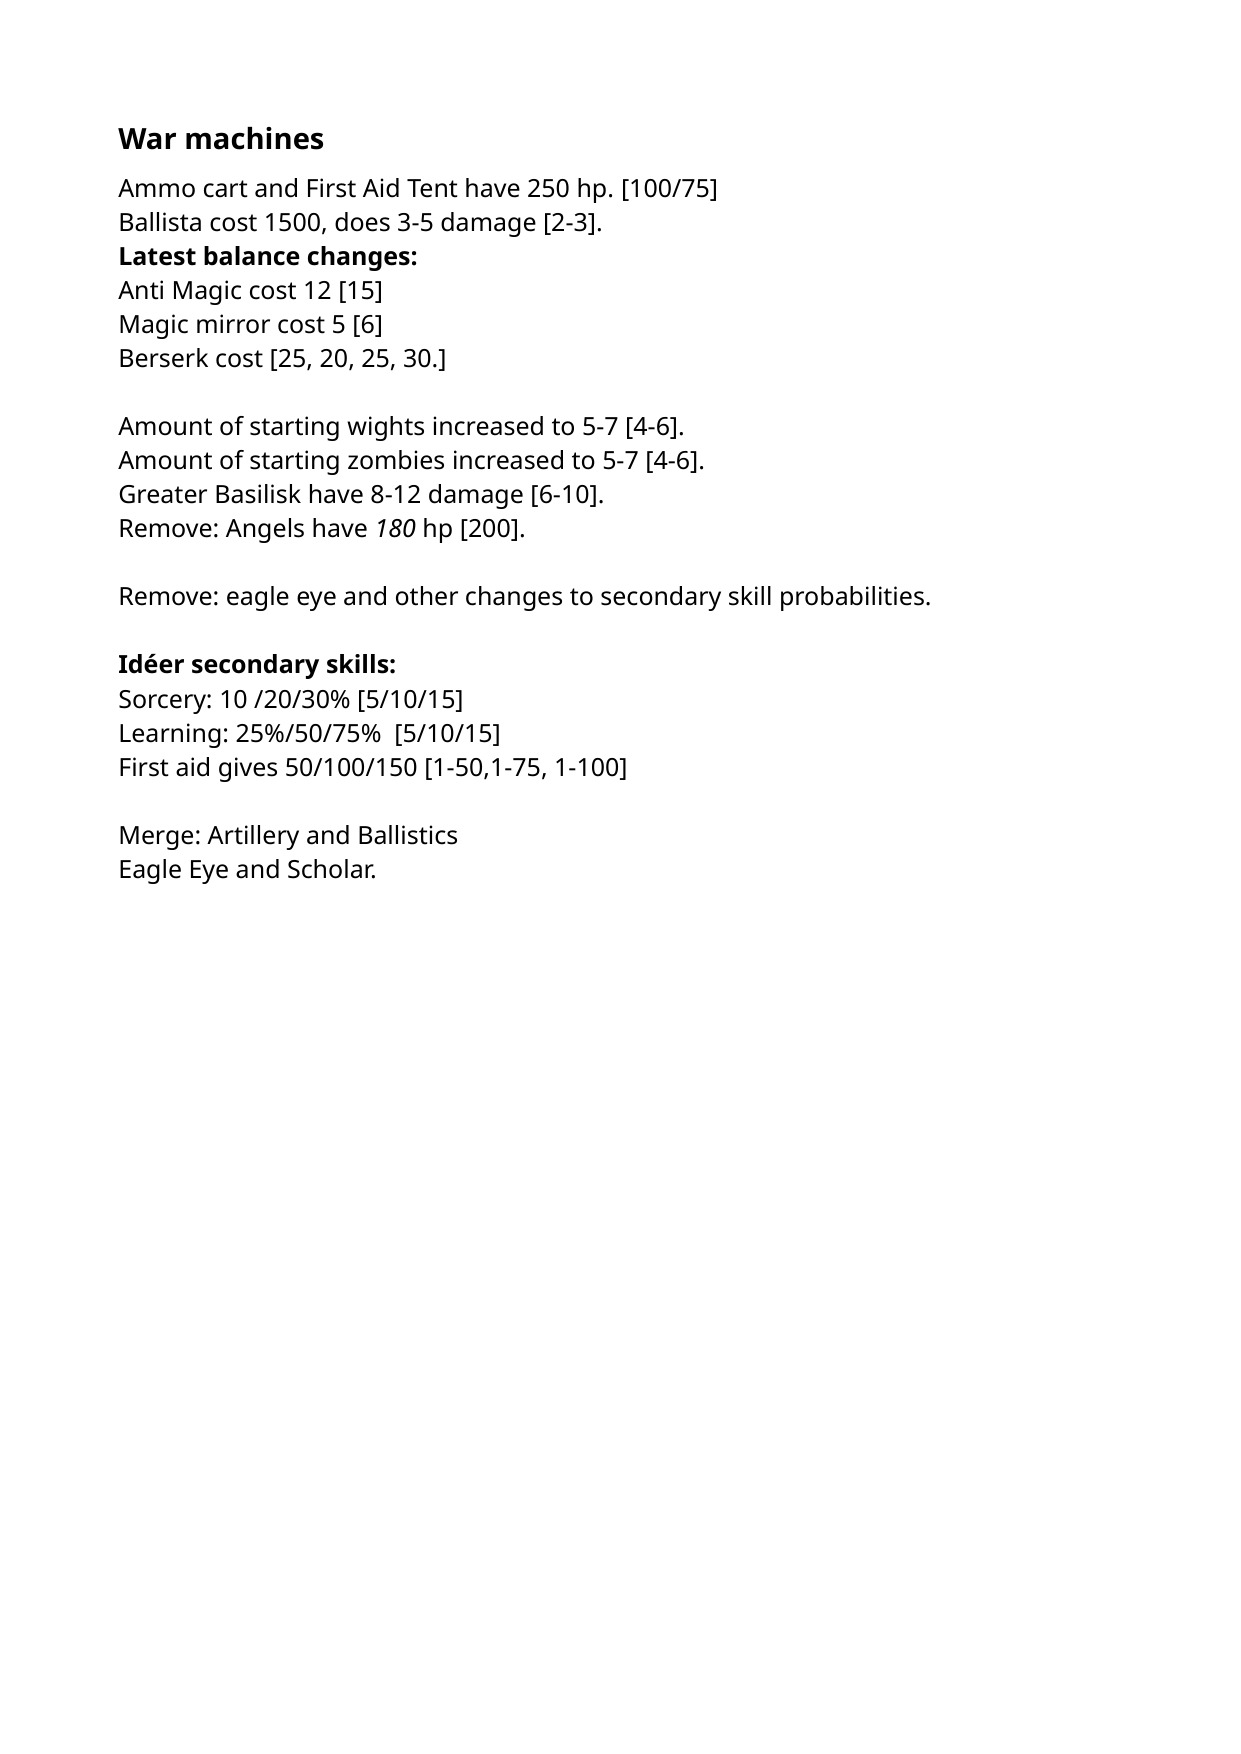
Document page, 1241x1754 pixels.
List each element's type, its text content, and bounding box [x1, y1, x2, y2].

text Learning: 25%/50/75% [5/10/15] [118, 715, 1122, 749]
text Remove: eagle eye and other changes to secondary skill probabilities. [118, 579, 1122, 613]
text Idéer secondary skills: [118, 647, 1122, 681]
text Latest balance changes: [118, 238, 1122, 272]
text War machines [118, 118, 1122, 158]
text Magic mirror cost 5 [6] [118, 307, 1122, 341]
text Amount of starting zombies increased to 5-7 [4-6]. [118, 443, 1122, 477]
text Eagle Eye and Scholar. [118, 852, 1122, 886]
text Remove: Angels have 180 hp [200]. [118, 511, 1122, 545]
text Greater Basilisk have 8-12 damage [6-10]. [118, 477, 1122, 511]
text First aid gives 50/100/150 [1-50,1-75, 1-100] [118, 749, 1122, 783]
text Sorcery: 10 /20/30% [5/10/15] [118, 681, 1122, 715]
text Ammo cart and First Aid Tent have 250 hp. [100/75] [118, 170, 1122, 204]
text Merge: Artillery and Ballistics [118, 817, 1122, 852]
text Amount of starting wights increased to 5-7 [4-6]. [118, 409, 1122, 443]
text Anti Magic cost 12 [15] [118, 272, 1122, 307]
text Berserk cost [25, 20, 25, 30.] [118, 341, 1122, 375]
text Ballista cost 1500, does 3-5 damage [2-3]. [118, 204, 1122, 238]
